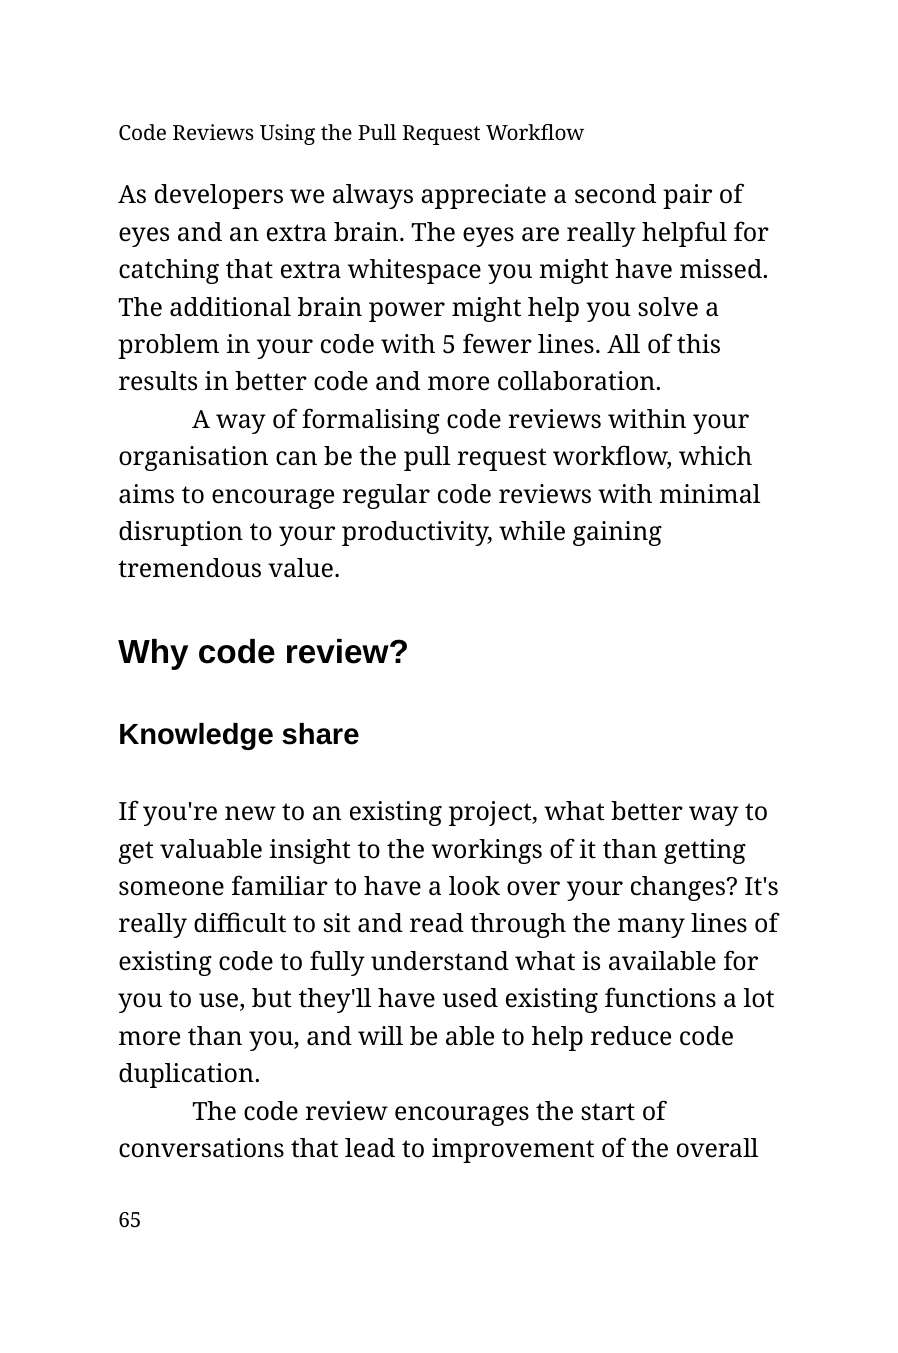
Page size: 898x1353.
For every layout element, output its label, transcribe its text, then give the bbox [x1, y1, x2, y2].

text A way of formalising code reviews within your organisation can be the pull request workflow, which aims to encourage regular code reviews with minimal disruption to your productivity, while gaining tremendous value. [118, 401, 779, 585]
text If you're new to an existing project, what better way to get valuable insight to the workings of it than getting someone familiar to have a look over your changes? It's really difficult to sit and read through the many lines of existing code to fully understand what is available for you to use, but they'll have used existing functions a lot more than you, and will be able to help reduce code duplication. [118, 794, 779, 1090]
subtitle Why code review? [118, 632, 779, 670]
text As developers we always appreciate a second pair of eyes and an extra brain. The eyes are really helpful for catching that extra whitespace you might have missed. The additional brain power might help you solve a problem in your code with 5 fewer lines. All of this results in better code and more collaboration. [118, 177, 779, 398]
subtitle Knowledge share [118, 717, 779, 751]
text The code review encourages the start of conversations that lead to improvement of the overall [118, 1093, 779, 1164]
